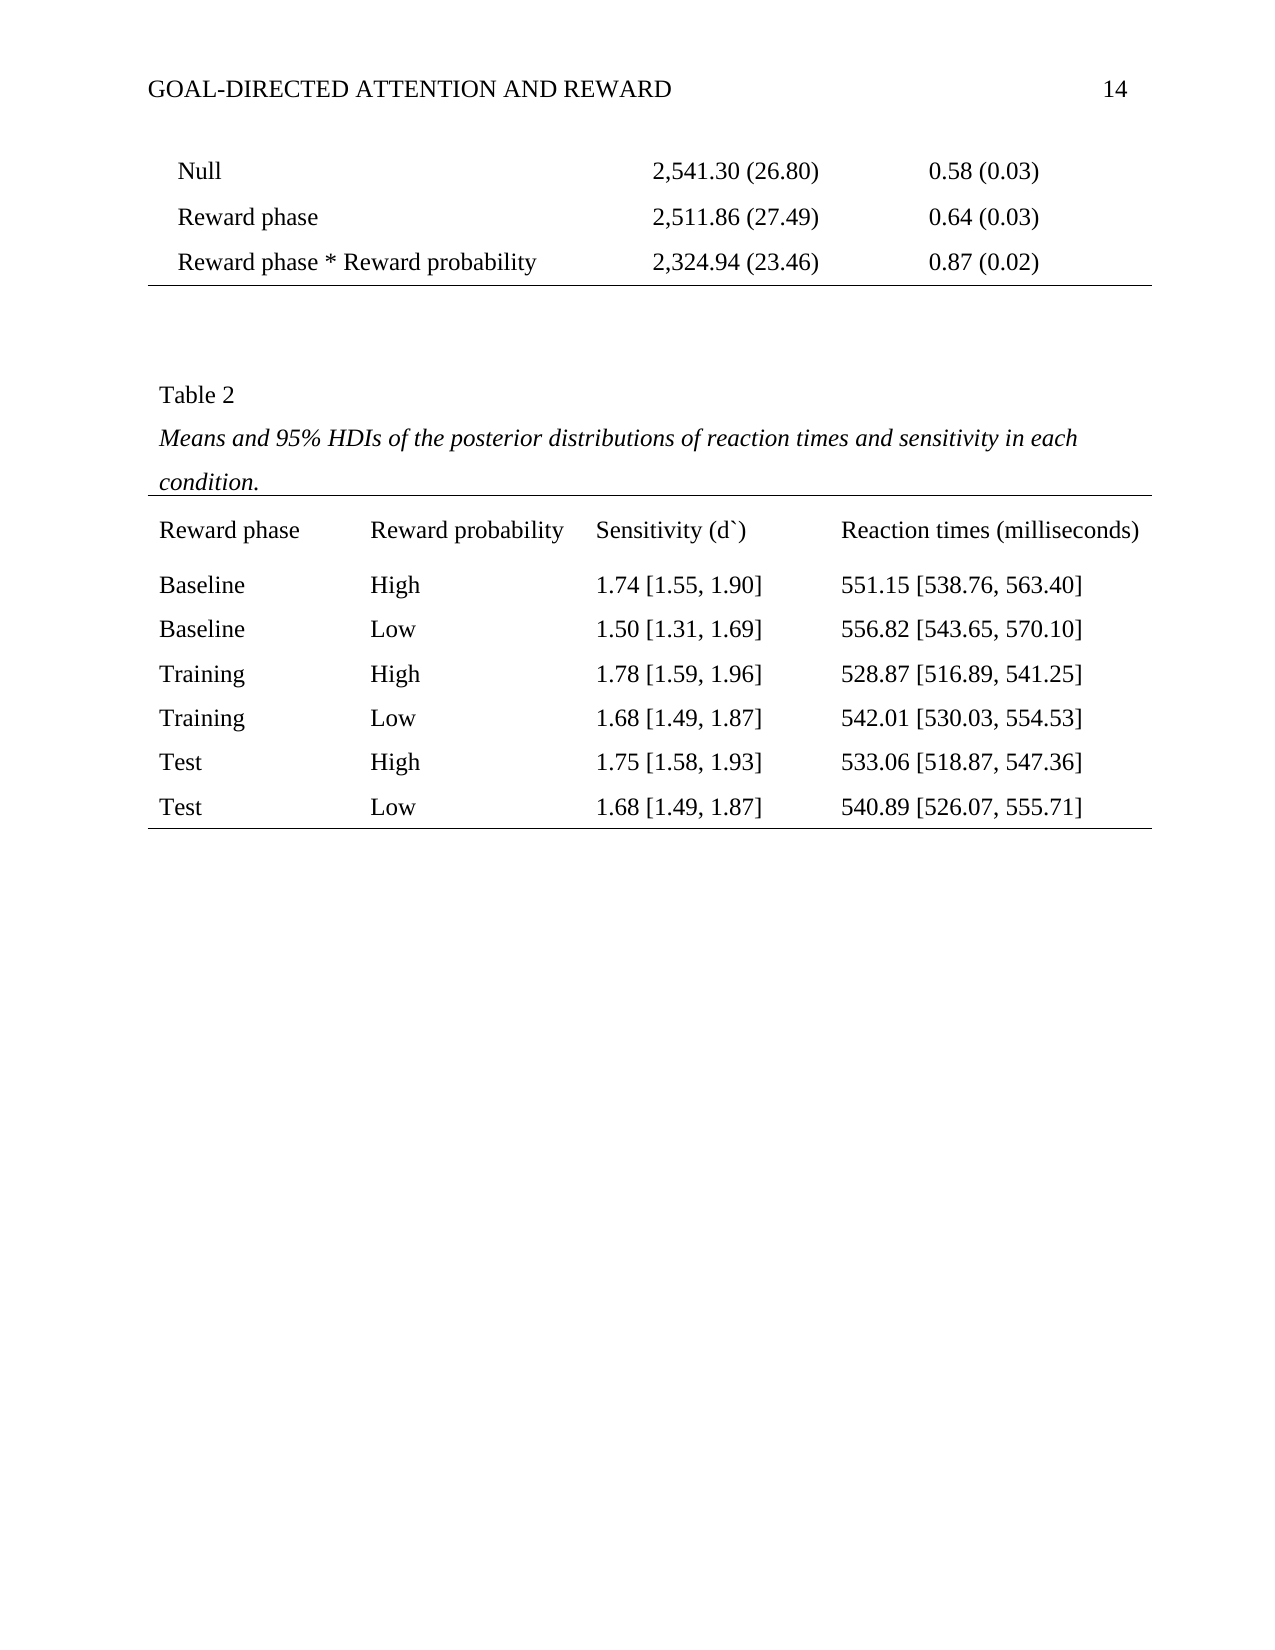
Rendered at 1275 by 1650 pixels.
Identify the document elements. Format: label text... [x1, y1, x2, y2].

table_cell 528.87 [516.89, 541.25] [830, 651, 1152, 695]
table_cell 2,511.86 (27.49) [641, 193, 886, 239]
table_cell Reward phase [148, 496, 359, 563]
table_header Table 2 Means and 95% HDIs of the posterior distributions of reaction times and sensitivity in each condition. [148, 380, 1152, 495]
table_cell Baseline [148, 563, 359, 607]
table_cell Training [148, 695, 359, 740]
table_cell Training [148, 651, 359, 695]
table_cell Baseline [148, 607, 359, 651]
table_cell High [359, 651, 584, 695]
table_cell Test [148, 784, 359, 828]
table_cell [886, 239, 917, 284]
table_cell Sensitivity (d`) [584, 496, 829, 563]
table_cell Test [148, 740, 359, 784]
table_cell Null [148, 148, 641, 193]
table_cell Low [359, 784, 584, 828]
table_cell Reaction times (milliseconds) [830, 496, 1152, 563]
table_cell 1.75 [1.58, 1.93] [584, 740, 829, 784]
table_cell 1.74 [1.55, 1.90] [584, 563, 829, 607]
table_cell Reward probability [359, 496, 584, 563]
table_cell 542.01 [530.03, 554.53] [830, 695, 1152, 740]
table_cell Reward phase * Reward probability [148, 239, 641, 284]
table_cell 1.68 [1.49, 1.87] [584, 784, 829, 828]
table_cell 540.89 [526.07, 555.71] [830, 784, 1152, 828]
table_cell 2,541.30 (26.80) [641, 148, 886, 193]
table_cell 1.78 [1.59, 1.96] [584, 651, 829, 695]
table_cell 2,324.94 (23.46) [641, 239, 886, 284]
table_cell 0.64 (0.03) [918, 193, 1152, 239]
table_cell Reward phase [148, 193, 641, 239]
table_cell [886, 193, 917, 239]
table_cell 1.50 [1.31, 1.69] [584, 607, 829, 651]
table_cell Low [359, 695, 584, 740]
table_cell Low [359, 607, 584, 651]
table_cell 551.15 [538.76, 563.40] [830, 563, 1152, 607]
table_cell [886, 148, 917, 193]
table_cell High [359, 740, 584, 784]
table_cell 0.87 (0.02) [918, 239, 1152, 284]
table_cell 0.58 (0.03) [918, 148, 1152, 193]
table_cell 556.82 [543.65, 570.10] [830, 607, 1152, 651]
table_cell 1.68 [1.49, 1.87] [584, 695, 829, 740]
table_cell 533.06 [518.87, 547.36] [830, 740, 1152, 784]
table_cell High [359, 563, 584, 607]
